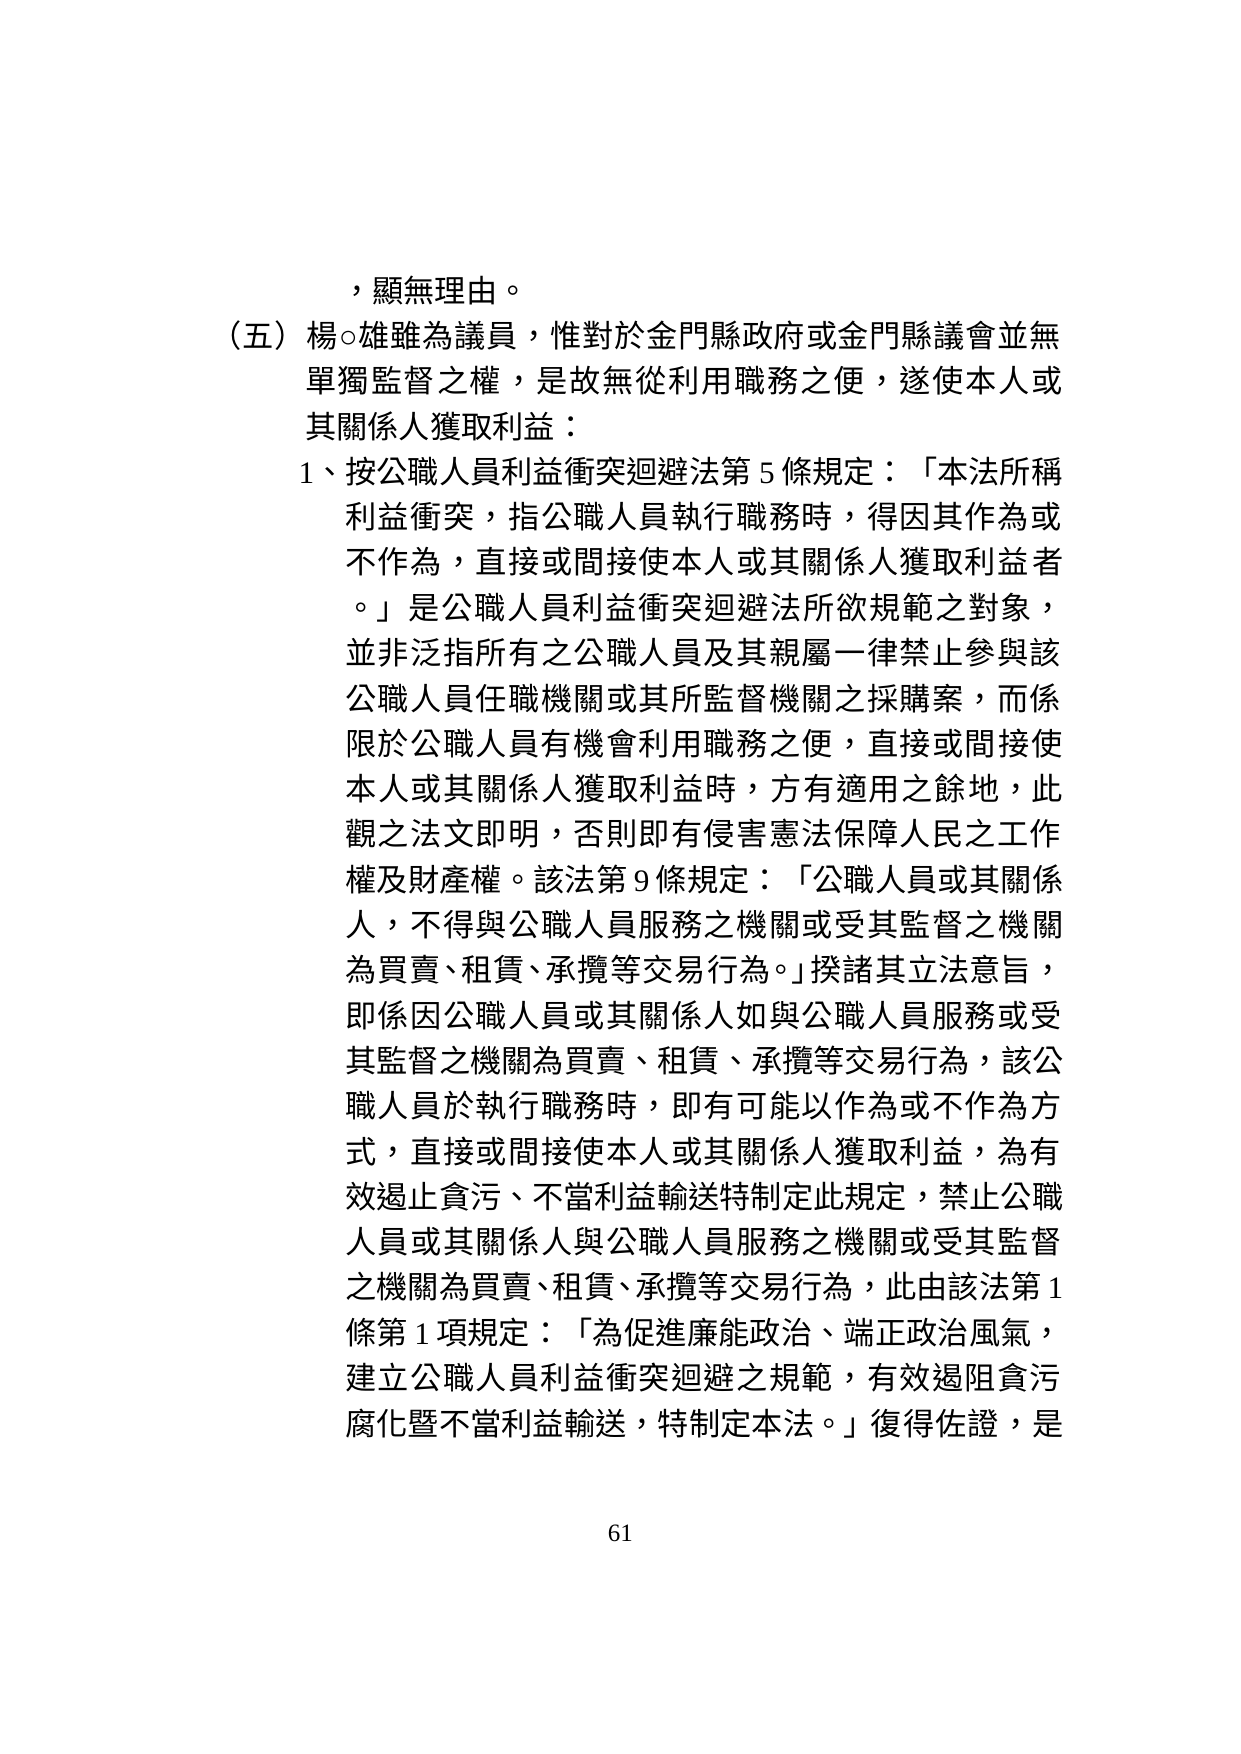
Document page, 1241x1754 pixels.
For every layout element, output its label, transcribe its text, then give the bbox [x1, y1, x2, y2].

text ，顯無理由。 [294, 266, 1063, 311]
text 1、按公職人員利益衝突迴避法第5條規定：「本法所稱利益衝突，指公職人員執行職務時，得因其作為或不作為，直接或間接使本人或其關係人獲取利益者。」是公職人員利益衝突迴避法所欲規範之對象，並非泛指所有之公職人員及其親屬一律禁止參與該公職人員任職機關或其所監督機關之採購案，而係限於公職人員有機會利用職務之便，直接或間接使本人或其關係人獲取利益時，方有適用之餘地，此觀之法文即明，否則即有侵害憲法保障人民之工作權及財產權。該法第9條規定：「公職人員或其關係人，不得與公職人員服務之機關或受其監督之機關為買賣、租賃、承攬等交易行為。」揆諸其立法意旨，即係因公職人員或其關係人如與公職人員服務或受其監督之機關為買賣、租賃、承攬等交易行為，該公職人員於執行職務時，即有可能以作為或不作為方式，直接或間接使本人或其關係人獲取利益，為有效遏止貪污、不當利益輸送特制定此規定，禁止公職人員或其關係人與公職人員服務之機關或受其監督之機關為買賣、租賃、承攬等交易行為，此由該法第1條第1項規定：「為促進廉能政治、端正政治風氣，建立公職人員利益衝突迴避之規範，有效遏阻貪污腐化暨不當利益輸送，特制定本法。」復得佐證，是 [298, 447, 1063, 1444]
text （五）楊○雄雖為議員，惟對於金門縣政府或金門縣議會並無單獨監督之權，是故無從利用職務之便，遂使本人或其關係人獲取利益： [210, 311, 1063, 447]
